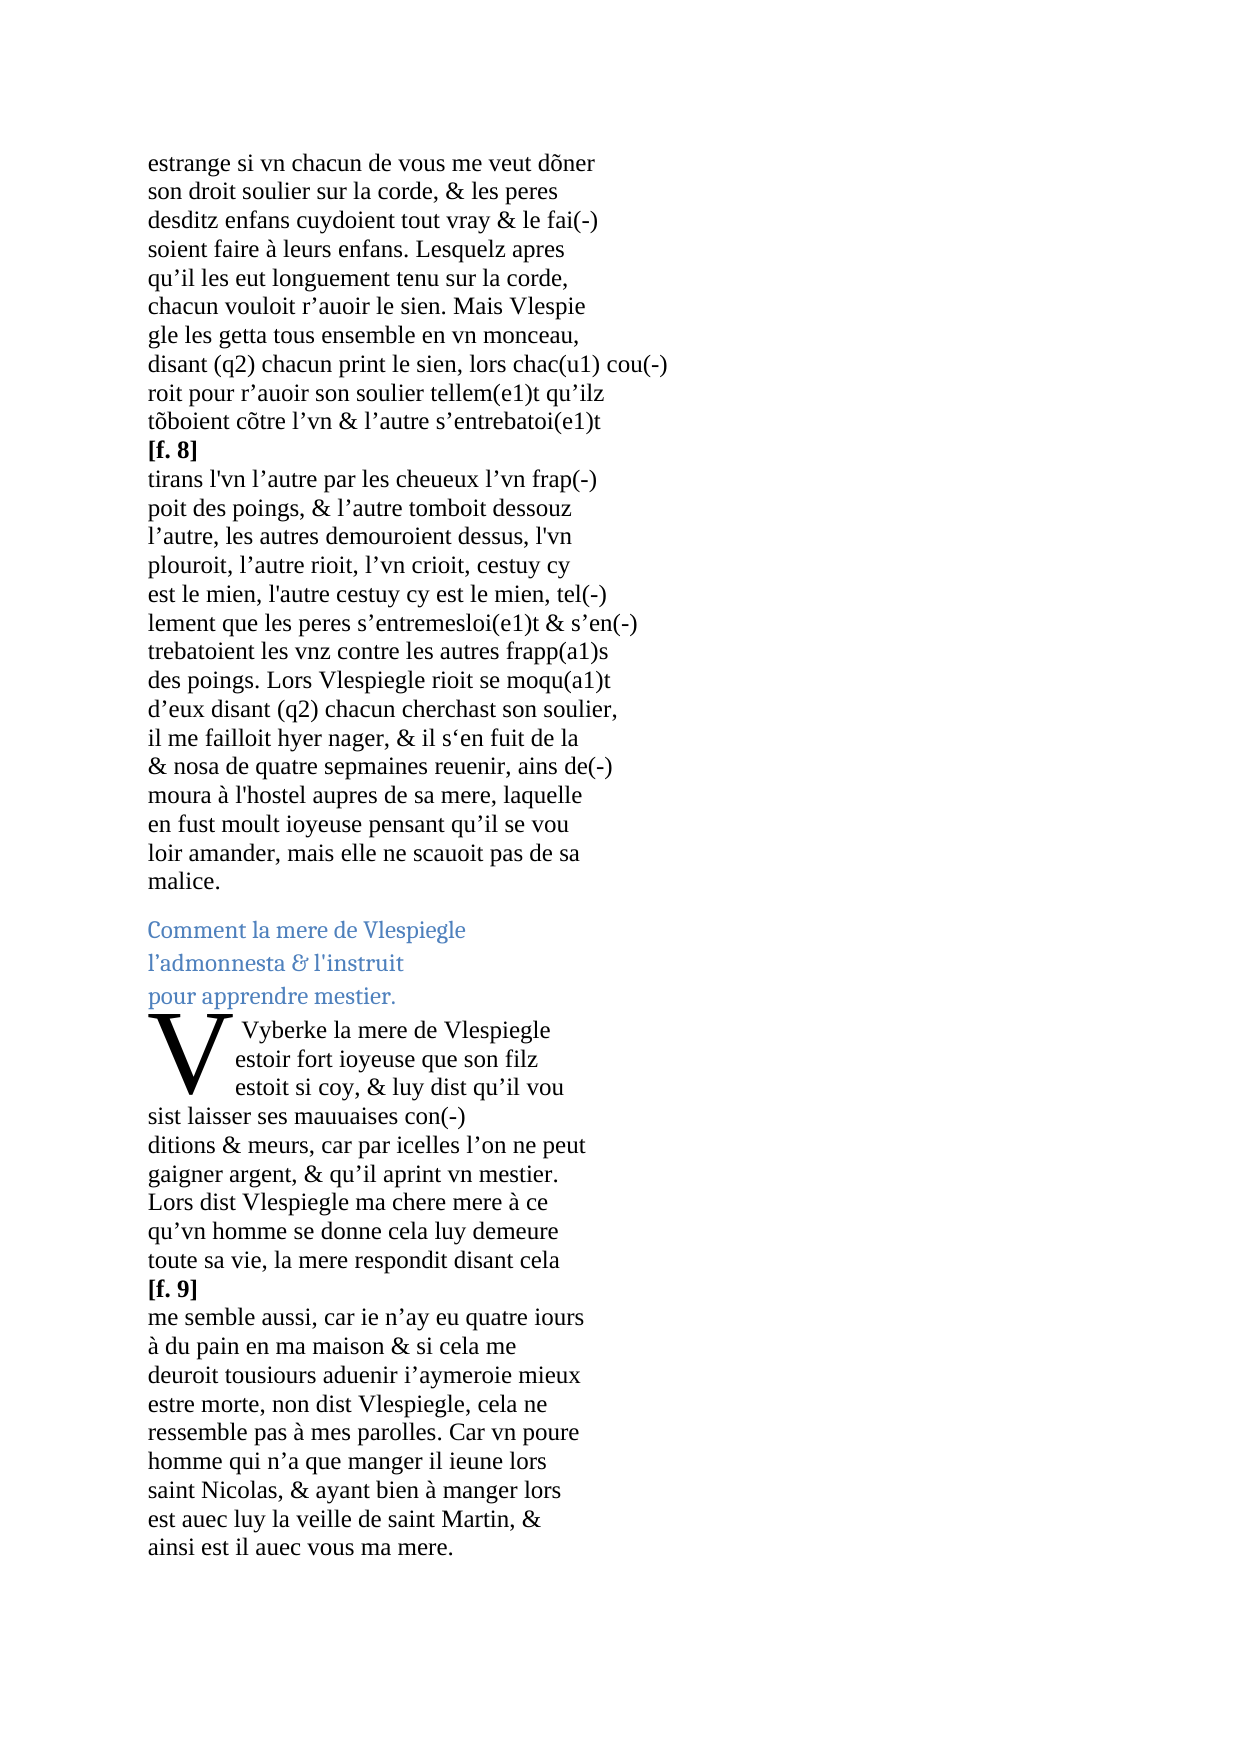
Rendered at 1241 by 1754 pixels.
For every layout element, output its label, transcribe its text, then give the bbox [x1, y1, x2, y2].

subtitle Comment la mere de Vlespiegle l’admonnesta & l'instruit pour apprendre mestier. [148, 916, 1093, 1011]
text me semble aussi, car ie n’ay eu quatre iours à du pain en ma maison & si cela me deuroit tousiours aduenir i’aymeroie mieux estre morte, non dist Vlespiegle, cela ne ressemble pas à mes parolles. Car vn poure homme qui n’a que manger il ieune lors saint Nicolas, & ayant bien à manger lors est auec luy la veille de saint Martin, & ainsi est il auec vous ma mere. [148, 1302, 1093, 1561]
text V Vyberke la mere de Vlespiegle estoir fort ioyeuse que son filz estoit si coy, & luy dist qu’il vou sist laisser ses mauuaises con(-) ditions & meurs, car par icelles l’on ne peut gaigner argent, & qu’il aprint vn mestier. Lors dist Vlespiegle ma chere mere à ce qu’vn homme se donne cela luy demeure toute sa vie, la mere respondit disant cela [f. 9] [148, 1015, 1093, 1302]
text tirans l'vn l’autre par les cheueux l’vn frap(-) poit des poings, & l’autre tomboit dessouz l’autre, les autres demouroient dessus, l'vn plouroit, l’autre rioit, l’vn crioit, cestuy cy est le mien, l'autre cestuy cy est le mien, tel(-) lement que les peres s’entremesloi(e1)t & s’en(-) trebatoient les vnz contre les autres frapp(a1)s des poings. Lors Vlespiegle rioit se moqu(a1)t d’eux disant (q2) chacun cherchast son soulier, il me failloit hyer nager, & il s‘en fuit de la & nosa de quatre sepmaines reuenir, ains de(-) moura à l'hostel aupres de sa mere, laquelle en fust moult ioyeuse pensant qu’il se vou loir amander, mais elle ne scauoit pas de sa malice. [148, 464, 1093, 895]
text estrange si vn chacun de vous me veut dõner son droit soulier sur la corde, & les peres desditz enfans cuydoient tout vray & le fai(-) soient faire à leurs enfans. Lesquelz apres qu’il les eut longuement tenu sur la corde, chacun vouloit r’auoir le sien. Mais Vlespie gle les getta tous ensemble en vn monceau, disant (q2) chacun print le sien, lors chac(u1) cou(-) roit pour r’auoir son soulier tellem(e1)t qu’ilz tõboient cõtre l’vn & l’autre s’entrebatoi(e1)t [f. 8] [148, 148, 1093, 464]
